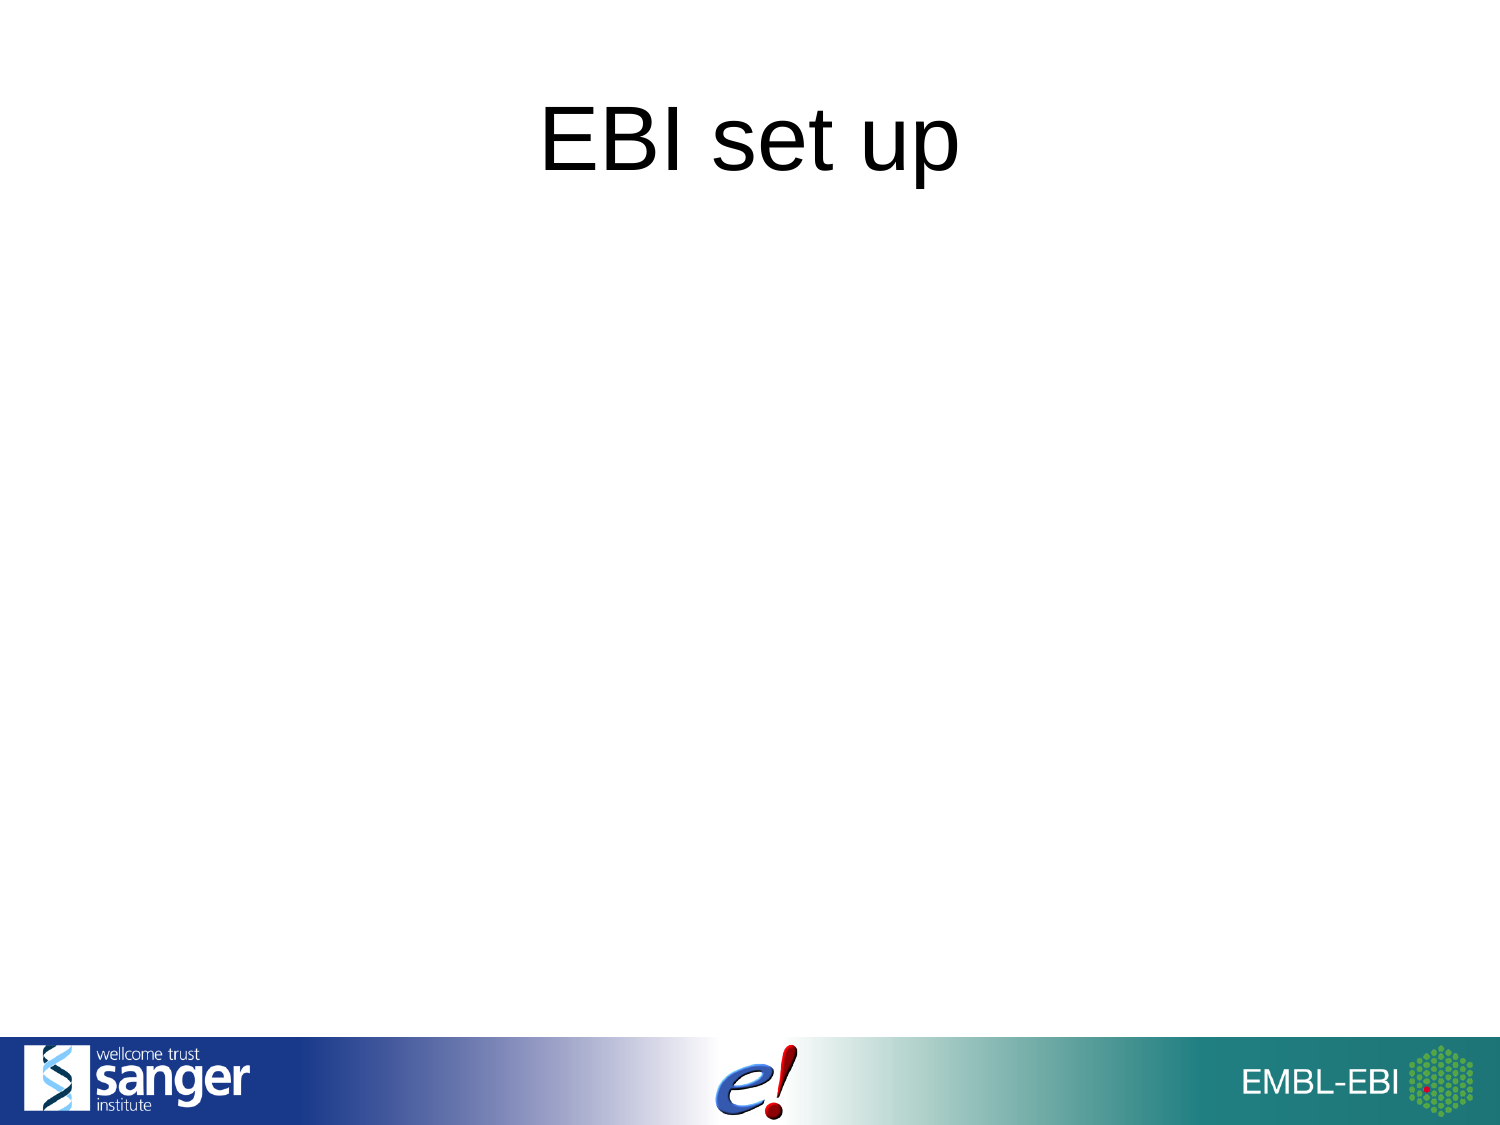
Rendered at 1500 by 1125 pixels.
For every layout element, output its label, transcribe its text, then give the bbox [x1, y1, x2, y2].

title EBI set up [75, 44, 1425, 233]
picture [0, 1037, 1500, 1125]
